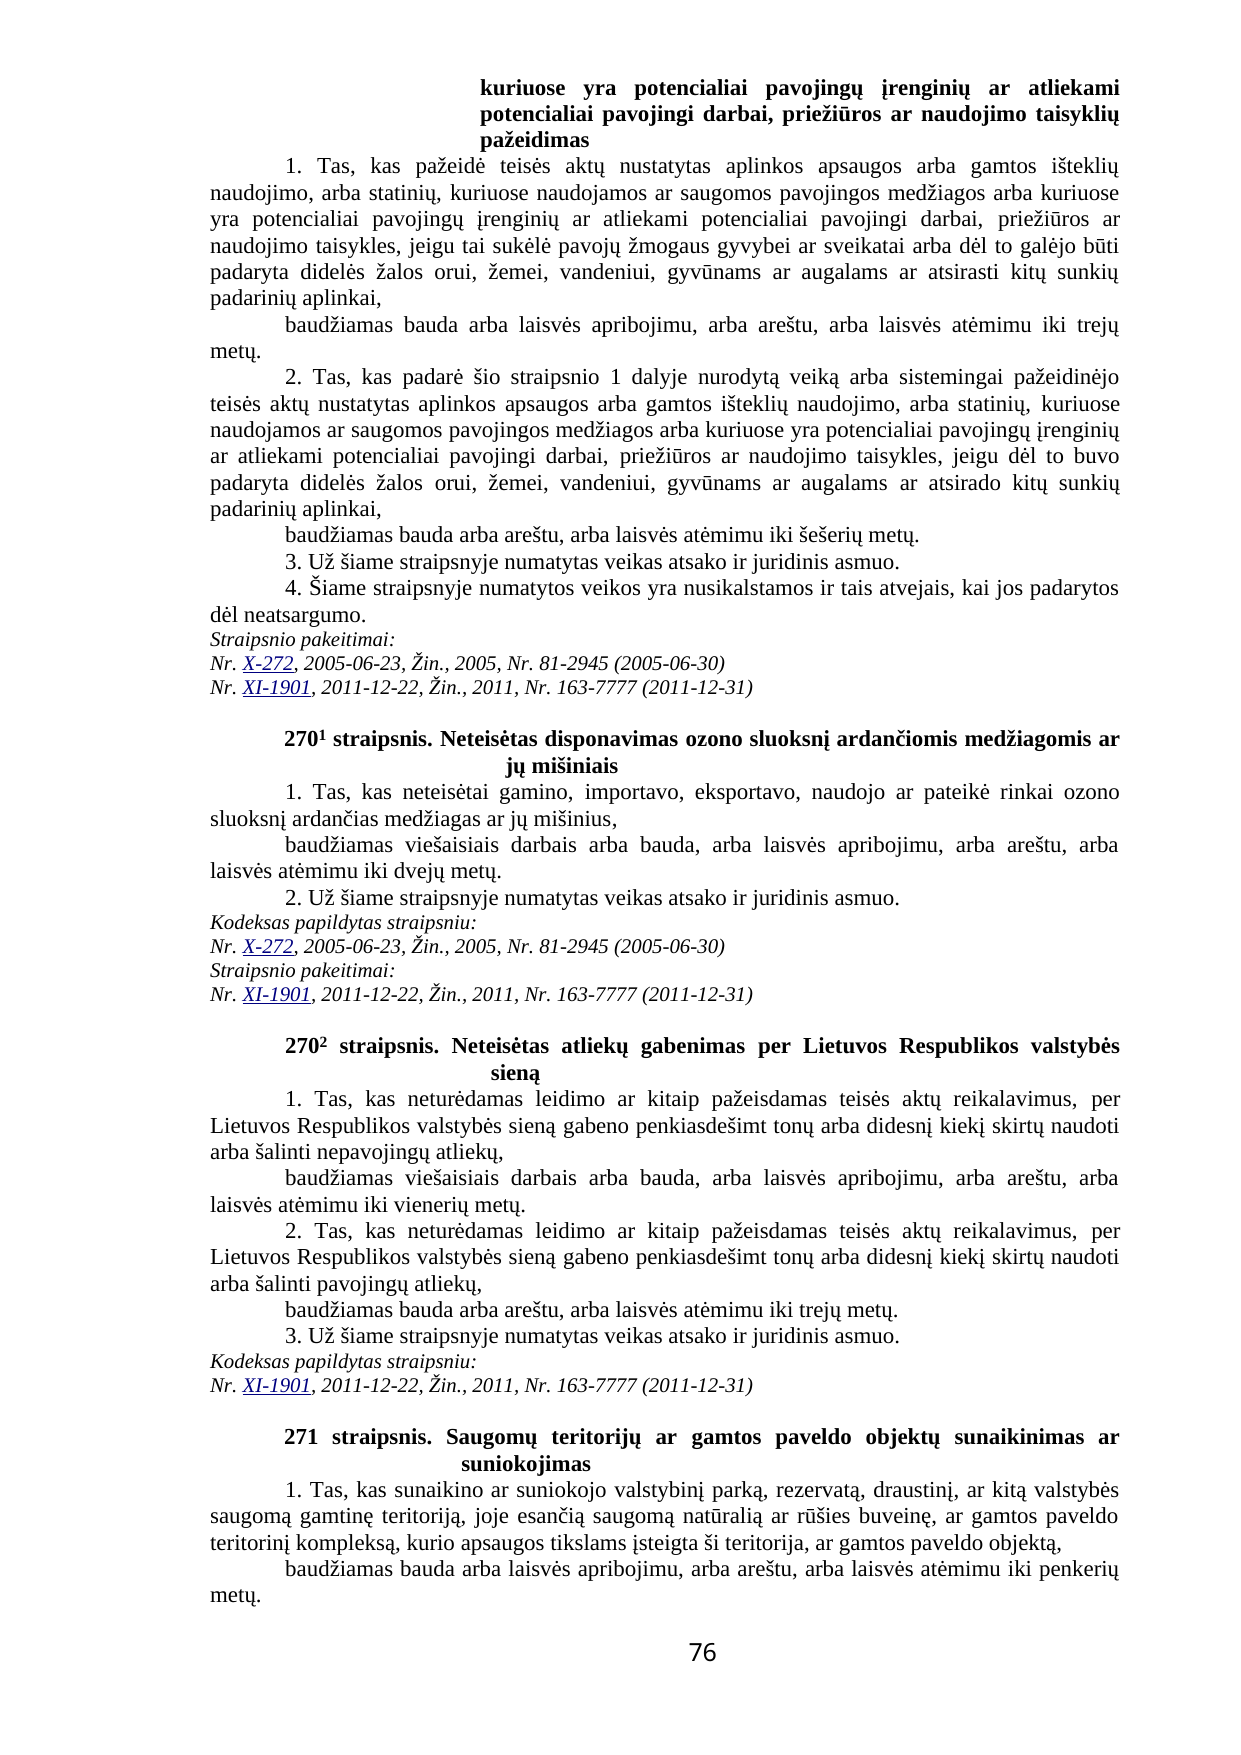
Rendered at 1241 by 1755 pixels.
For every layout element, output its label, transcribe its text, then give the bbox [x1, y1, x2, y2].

text Kodeksas papildytas straipsniu: [210, 910, 1120, 934]
text 2. Tas, kas neturėdamas leidimo ar kitaip pažeisdamas teisės aktų reikalavimus, per Lietuvos Respublikos valstybės sieną gabeno penkiasdešimt tonų arba didesnį kiekį skirtų naudoti arba šalinti pavojingų atliekų, [210, 1217, 1120, 1296]
text 4. Šiame straipsnyje numatytos veikos yra nusikalstamos ir tais atvejais, kai jos padarytos dėl neatsargumo. [210, 574, 1120, 627]
text 3. Už šiame straipsnyje numatytas veikas atsako ir juridinis asmuo. [210, 548, 1120, 574]
text baudžiamas bauda arba laisvės apribojimu, arba areštu, arba laisvės atėmimu iki penkerių metų. [210, 1555, 1120, 1608]
text 1. Tas, kas neteisėtai gamino, importavo, eksportavo, naudojo ar pateikė rinkai ozono sluoksnį ardančias medžiagas ar jų mišinius, [210, 778, 1120, 831]
text Nr. X-272, 2005-06-23, Žin., 2005, Nr. 81-2945 (2005-06-30) [210, 934, 1120, 958]
text 1. Tas, kas pažeidė teisės aktų nustatytas aplinkos apsaugos arba gamtos išteklių naudojimo, arba statinių, kuriuose naudojamos ar saugomos pavojingos medžiagos arba kuriuose yra potencialiai pavojingų įrenginių ar atliekami potencialiai pavojingi darbai, priežiūros ar naudojimo taisykles, jeigu tai sukėlė pavojų žmogaus gyvybei ar sveikatai arba dėl to galėjo būti padaryta didelės žalos orui, žemei, vandeniui, gyvūnams ar augalams ar atsirasti kitų sunkių padarinių aplinkai, [210, 153, 1120, 311]
text 2701 straipsnis. Neteisėtas disponavimas ozono sluoksnį ardančiomis medžiagomis ar jų mišiniais [284, 726, 1120, 778]
text 3. Už šiame straipsnyje numatytas veikas atsako ir juridinis asmuo. [210, 1322, 1120, 1349]
text baudžiamas viešaisiais darbais arba bauda, arba laisvės apribojimu, arba areštu, arba laisvės atėmimu iki vienerių metų. [210, 1164, 1120, 1217]
text baudžiamas bauda arba areštu, arba laisvės atėmimu iki šešerių metų. [210, 522, 1120, 548]
text 2702 straipsnis. Neteisėtas atliekų gabenimas per Lietuvos Respublikos valstybės sieną [285, 1033, 1120, 1085]
text Nr. XI-1901, 2011-12-22, Žin., 2011, Nr. 163-7777 (2011-12-31) [210, 982, 1120, 1006]
text baudžiamas viešaisiais darbais arba bauda, arba laisvės apribojimu, arba areštu, arba laisvės atėmimu iki dvejų metų. [210, 831, 1120, 884]
text baudžiamas bauda arba areštu, arba laisvės atėmimu iki trejų metų. [210, 1296, 1120, 1322]
text 271 straipsnis. Saugomų teritorijų ar gamtos paveldo objektų sunaikinimas ar suniokojimas [284, 1423, 1120, 1476]
text Nr. XI-1901, 2011-12-22, Žin., 2011, Nr. 163-7777 (2011-12-31) [210, 675, 1120, 699]
text Straipsnio pakeitimai: [210, 958, 1120, 982]
text 2. Tas, kas padarė šio straipsnio 1 dalyje nurodytą veiką arba sistemingai pažeidinėjo teisės aktų nustatytas aplinkos apsaugos arba gamtos išteklių naudojimo, arba statinių, kuriuose naudojamos ar saugomos pavojingos medžiagos arba kuriuose yra potencialiai pavojingų įrenginių ar atliekami potencialiai pavojingi darbai, priežiūros ar naudojimo taisykles, jeigu dėl to buvo padaryta didelės žalos orui, žemei, vandeniui, gyvūnams ar augalams ar atsirado kitų sunkių padarinių aplinkai, [210, 363, 1120, 522]
text Nr. X-272, 2005-06-23, Žin., 2005, Nr. 81-2945 (2005-06-30) [210, 651, 1120, 675]
text 2. Už šiame straipsnyje numatytas veikas atsako ir juridinis asmuo. [210, 884, 1120, 910]
text baudžiamas bauda arba laisvės apribojimu, arba areštu, arba laisvės atėmimu iki trejų metų. [210, 311, 1120, 363]
text Straipsnio pakeitimai: [210, 627, 1120, 651]
text 1. Tas, kas neturėdamas leidimo ar kitaip pažeisdamas teisės aktų reikalavimus, per Lietuvos Respublikos valstybės sieną gabeno penkiasdešimt tonų arba didesnį kiekį skirtų naudoti arba šalinti nepavojingų atliekų, [210, 1085, 1120, 1164]
text kuriuose yra potencialiai pavojingų įrenginių ar atliekami potencialiai pavojingi darbai, priežiūros ar naudojimo taisyklių pažeidimas [284, 73, 1120, 153]
text Nr. XI-1901, 2011-12-22, Žin., 2011, Nr. 163-7777 (2011-12-31) [210, 1373, 1120, 1397]
text 1. Tas, kas sunaikino ar suniokojo valstybinį parką, rezervatą, draustinį, ar kitą valstybės saugomą gamtinę teritoriją, joje esančią saugomą natūralią ar rūšies buveinę, ar gamtos paveldo teritorinį kompleksą, kurio apsaugos tikslams įsteigta ši teritorija, ar gamtos paveldo objektą, [210, 1476, 1120, 1555]
text Kodeksas papildytas straipsniu: [210, 1349, 1120, 1373]
